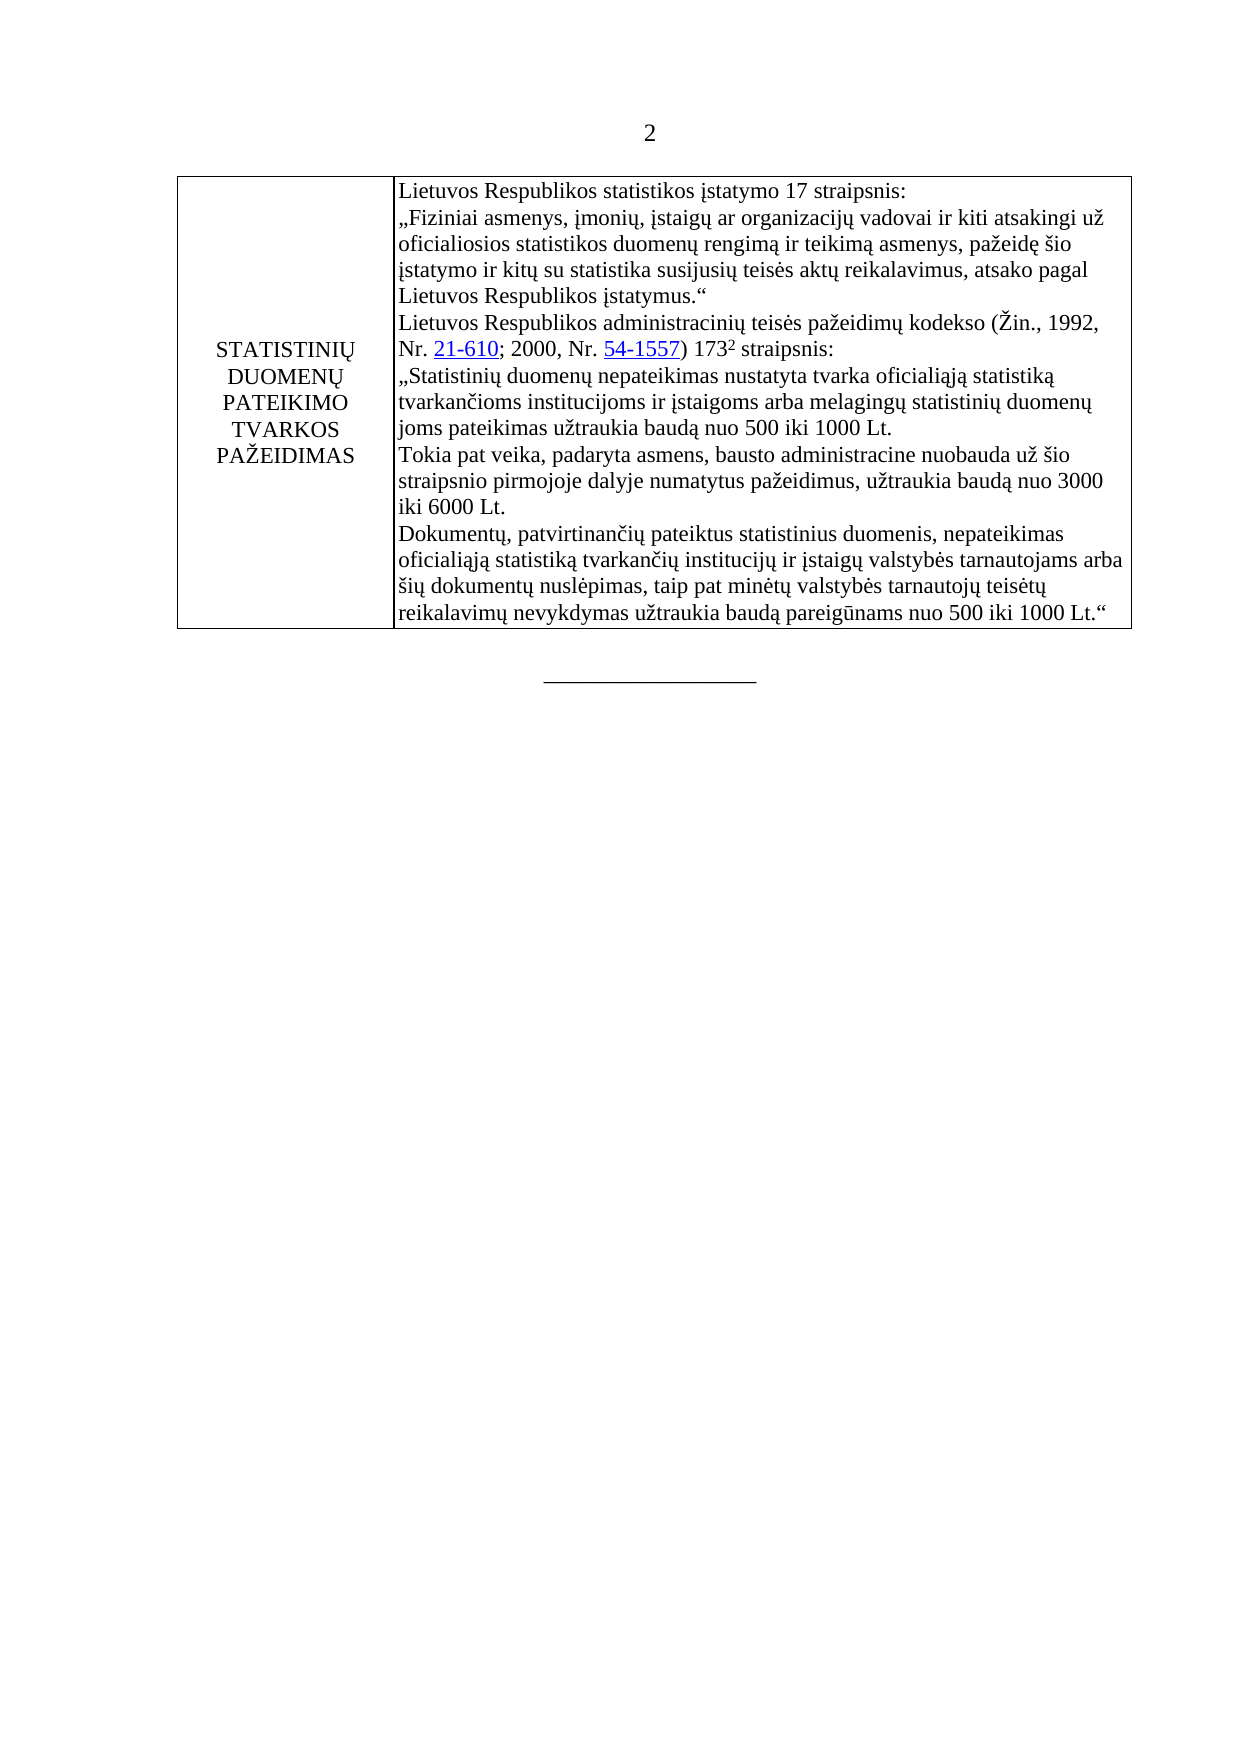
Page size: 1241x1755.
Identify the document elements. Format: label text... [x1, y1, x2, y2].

table_cell Lietuvos Respublikos statistikos įstatymo 17 straipsnis: „Fiziniai asmenys, įmonių, įstaigų ar organizacijų vadovai ir kiti atsakingi už oficialiosios statistikos duomenų rengimą ir teikimą asmenys, pažeidę šio įstatymo ir kitų su statistika susijusių teisės aktų reikalavimus, atsako pagal Lietuvos Respublikos įstatymus.“ Lietuvos Respublikos administracinių teisės pažeidimų kodekso (Žin., 1992, Nr. 21-610; 2000, Nr. 54-1557) 1732 straipsnis: „Statistinių duomenų nepateikimas nustatyta tvarka oficialiąją statistiką tvarkančioms institucijoms ir įstaigoms arba melagingų statistinių duomenų joms pateikimas užtraukia baudą nuo 500 iki 1000 Lt. Tokia pat veika, padaryta asmens, bausto administracine nuobauda už šio straipsnio pirmojoje dalyje numatytus pažeidimus, užtraukia baudą nuo 3000 iki 6000 Lt. Dokumentų, patvirtinančių pateiktus statistinius duomenis, nepateikimas oficialiąją statistiką tvarkančių institucijų ir įstaigų valstybės tarnautojams arba šių dokumentų nuslėpimas, taip pat minėtų valstybės tarnautojų teisėtų reikalavimų nevykdymas užtraukia baudą pareigūnams nuo 500 iki 1000 Lt.“ [395, 177, 1131, 628]
table_cell STATISTINIŲ DUOMENŲ PATEIKIMO TVARKOS PAŽEIDIMAS [178, 177, 393, 628]
text _________________ [177, 657, 1122, 686]
